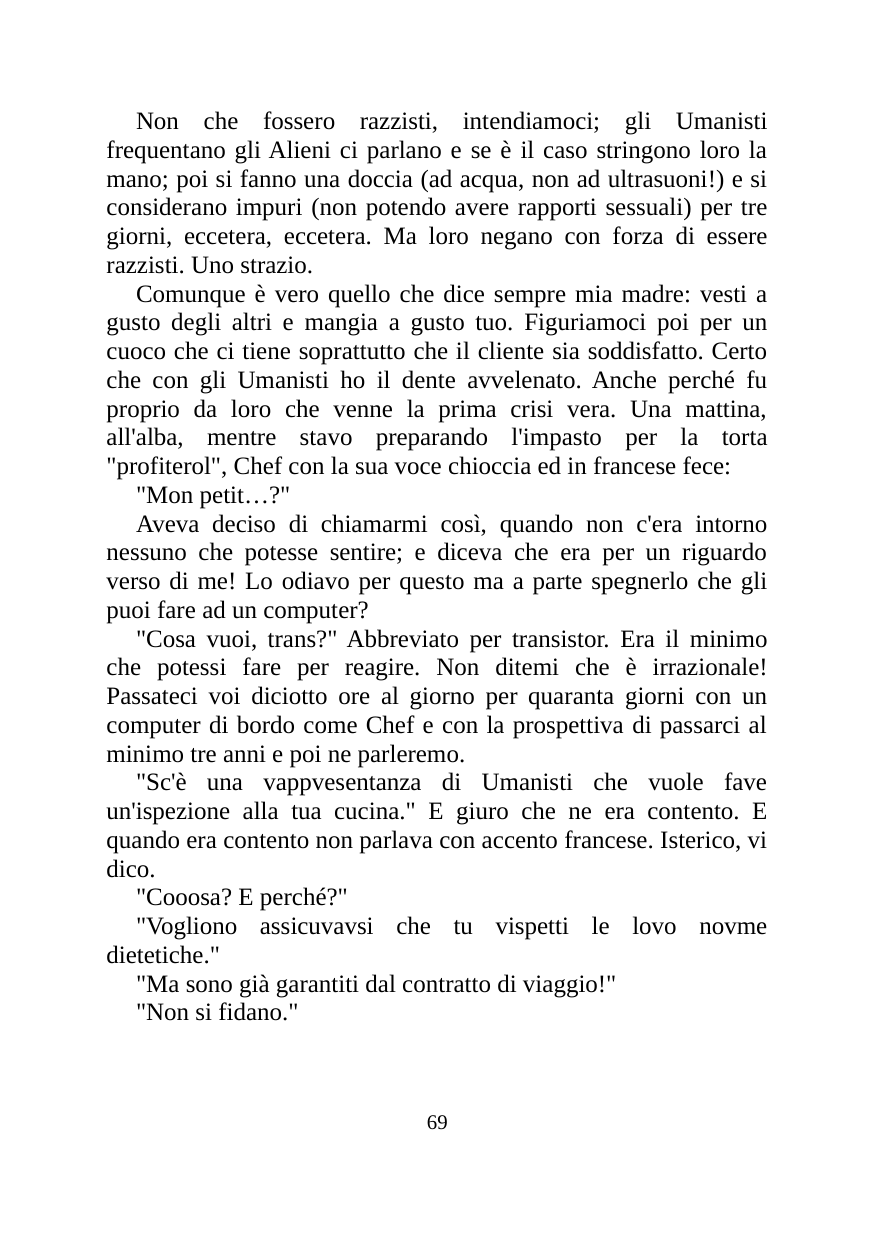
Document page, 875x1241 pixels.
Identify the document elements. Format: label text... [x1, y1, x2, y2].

text "Vogliono assicuvavsi che tu vispetti le lovo novme dietetiche." [106, 911, 768, 969]
text "Mon petit…?" [106, 480, 768, 509]
text "Ma sono già garantiti dal contratto di viaggio!" [106, 969, 768, 997]
text "Non si fidano." [106, 997, 768, 1026]
text Aveva deciso di chiamarmi così, quando non c'era intorno nessuno che potesse sentire; e diceva che era per un riguardo verso di me! Lo odiavo per questo ma a parte spegnerlo che gli puoi fare ad un computer? [106, 509, 768, 624]
text Comunque è vero quello che dice sempre mia madre: vesti a gusto degli altri e mangia a gusto tuo. Figuriamoci poi per un cuoco che ci tiene soprattutto che il cliente sia soddisfatto. Certo che con gli Umanisti ho il dente avvelenato. Anche perché fu proprio da loro che venne la prima crisi vera. Una mattina, all'alba, mentre stavo preparando l'impasto per la torta "profiterol", Chef con la sua voce chioccia ed in francese fece: [106, 279, 768, 480]
text "Cosa vuoi, trans?" Abbreviato per transistor. Era il minimo che potessi fare per reagire. Non ditemi che è irrazionale! Passateci voi diciotto ore al giorno per quaranta giorni con un computer di bordo come Chef e con la prospettiva di passarci al minimo tre anni e poi ne parleremo. [106, 624, 768, 767]
text "Sc'è una vappvesentanza di Umanisti che vuole fave un'ispezione alla tua cucina." E giuro che ne era contento. E quando era contento non parlava con accento francese. Isterico, vi dico. [106, 767, 768, 882]
text "Cooosa? E perché?" [106, 882, 768, 911]
text Non che fossero razzisti, intendiamoci; gli Umanisti frequentano gli Alieni ci parlano e se è il caso stringono loro la mano; poi si fanno una doccia (ad acqua, non ad ultrasuoni!) e si considerano impuri (non potendo avere rapporti sessuali) per tre giorni, eccetera, eccetera. Ma loro negano con forza di essere razzisti. Uno strazio. [106, 106, 768, 279]
